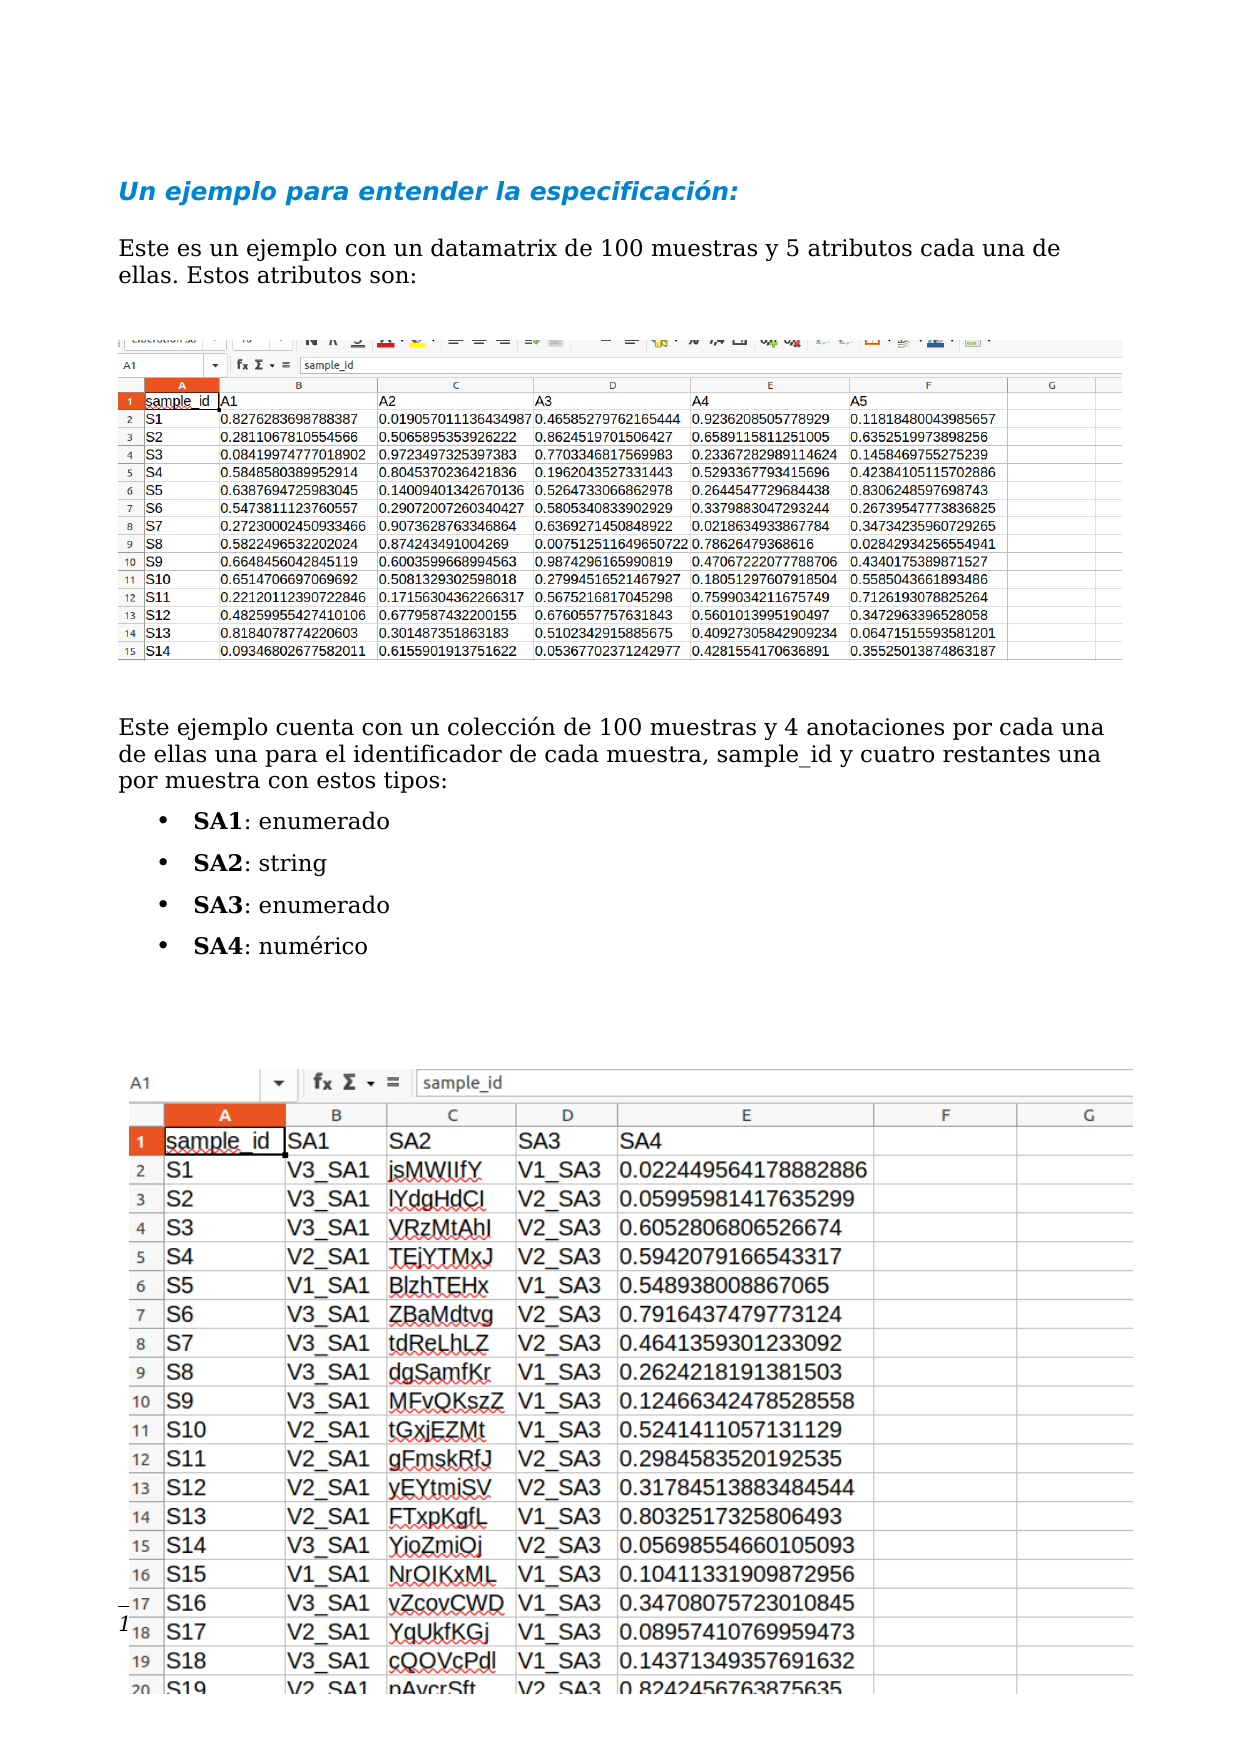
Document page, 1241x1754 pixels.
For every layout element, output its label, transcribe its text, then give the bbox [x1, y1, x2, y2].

list SA1: enumerado [156, 807, 1122, 836]
text Este ejemplo cuenta con un colección de 100 muestras y 4 anotaciones por cada una de ellas una para el identificador de cada muestra, sample_id y cuatro restantes una por muestra con estos tipos: [118, 661, 1122, 794]
text Un ejemplo para entender la especificación: Este es un ejemplo con un datamatrix de 100 muestras y 5 atributos cada una de ellas. Estos atributos son: [118, 177, 1122, 288]
list SA3: enumerado [156, 890, 1122, 919]
list SA4: numérico [156, 932, 1122, 1067]
picture [129, 1069, 1133, 1694]
picture [118, 340, 1123, 661]
list SA2: string [156, 848, 1122, 877]
